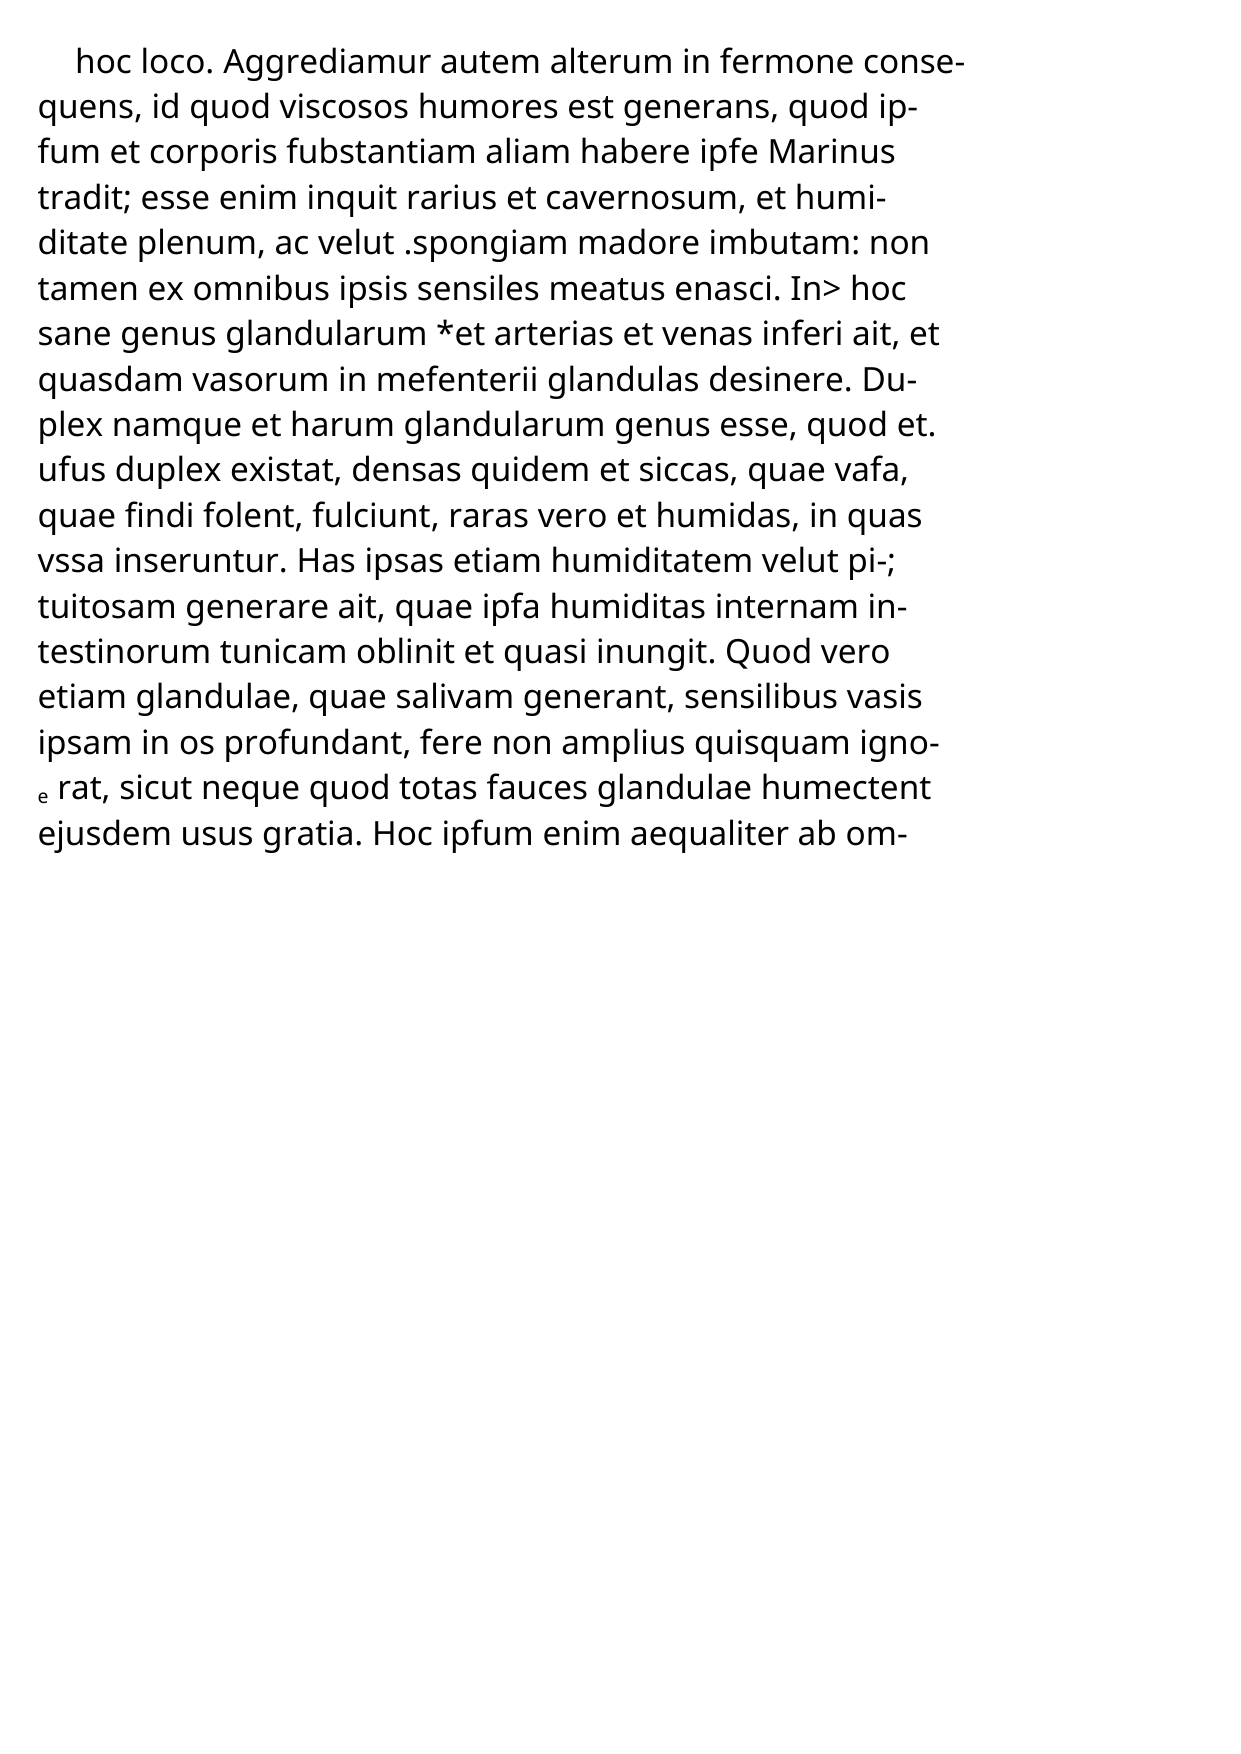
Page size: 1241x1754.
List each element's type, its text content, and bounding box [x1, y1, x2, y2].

text hoc loco. Aggrediamur autem alterum in fermone conse- quens, id quod viscosos humores est generans, quod ip- fum et corporis fubstantiam aliam habere ipfe Marinus tradit; esse enim inquit rarius et cavernosum, et humi- ditate plenum, ac velut .spongiam madore imbutam: non tamen ex omnibus ipsis sensiles meatus enasci. In> hoc sane genus glandularum *et arterias et venas inferi ait, et quasdam vasorum in mefenterii glandulas desinere. Du- plex namque et harum glandularum genus esse, quod et. ufus duplex existat, densas quidem et siccas, quae vafa, quae findi folent, fulciunt, raras vero et humidas, in quas vssa inseruntur. Has ipsas etiam humiditatem velut pi-; tuitosam generare ait, quae ipfa humiditas internam in- testinorum tunicam oblinit et quasi inungit. Quod vero etiam glandulae, quae salivam generant, sensilibus vasis ipsam in os profundant, fere non amplius quisquam igno- e rat, sicut neque quod totas fauces glandulae humectent ejusdem usus gratia. Hoc ipfum enim aequaliter ab om- [37, 37, 1203, 855]
